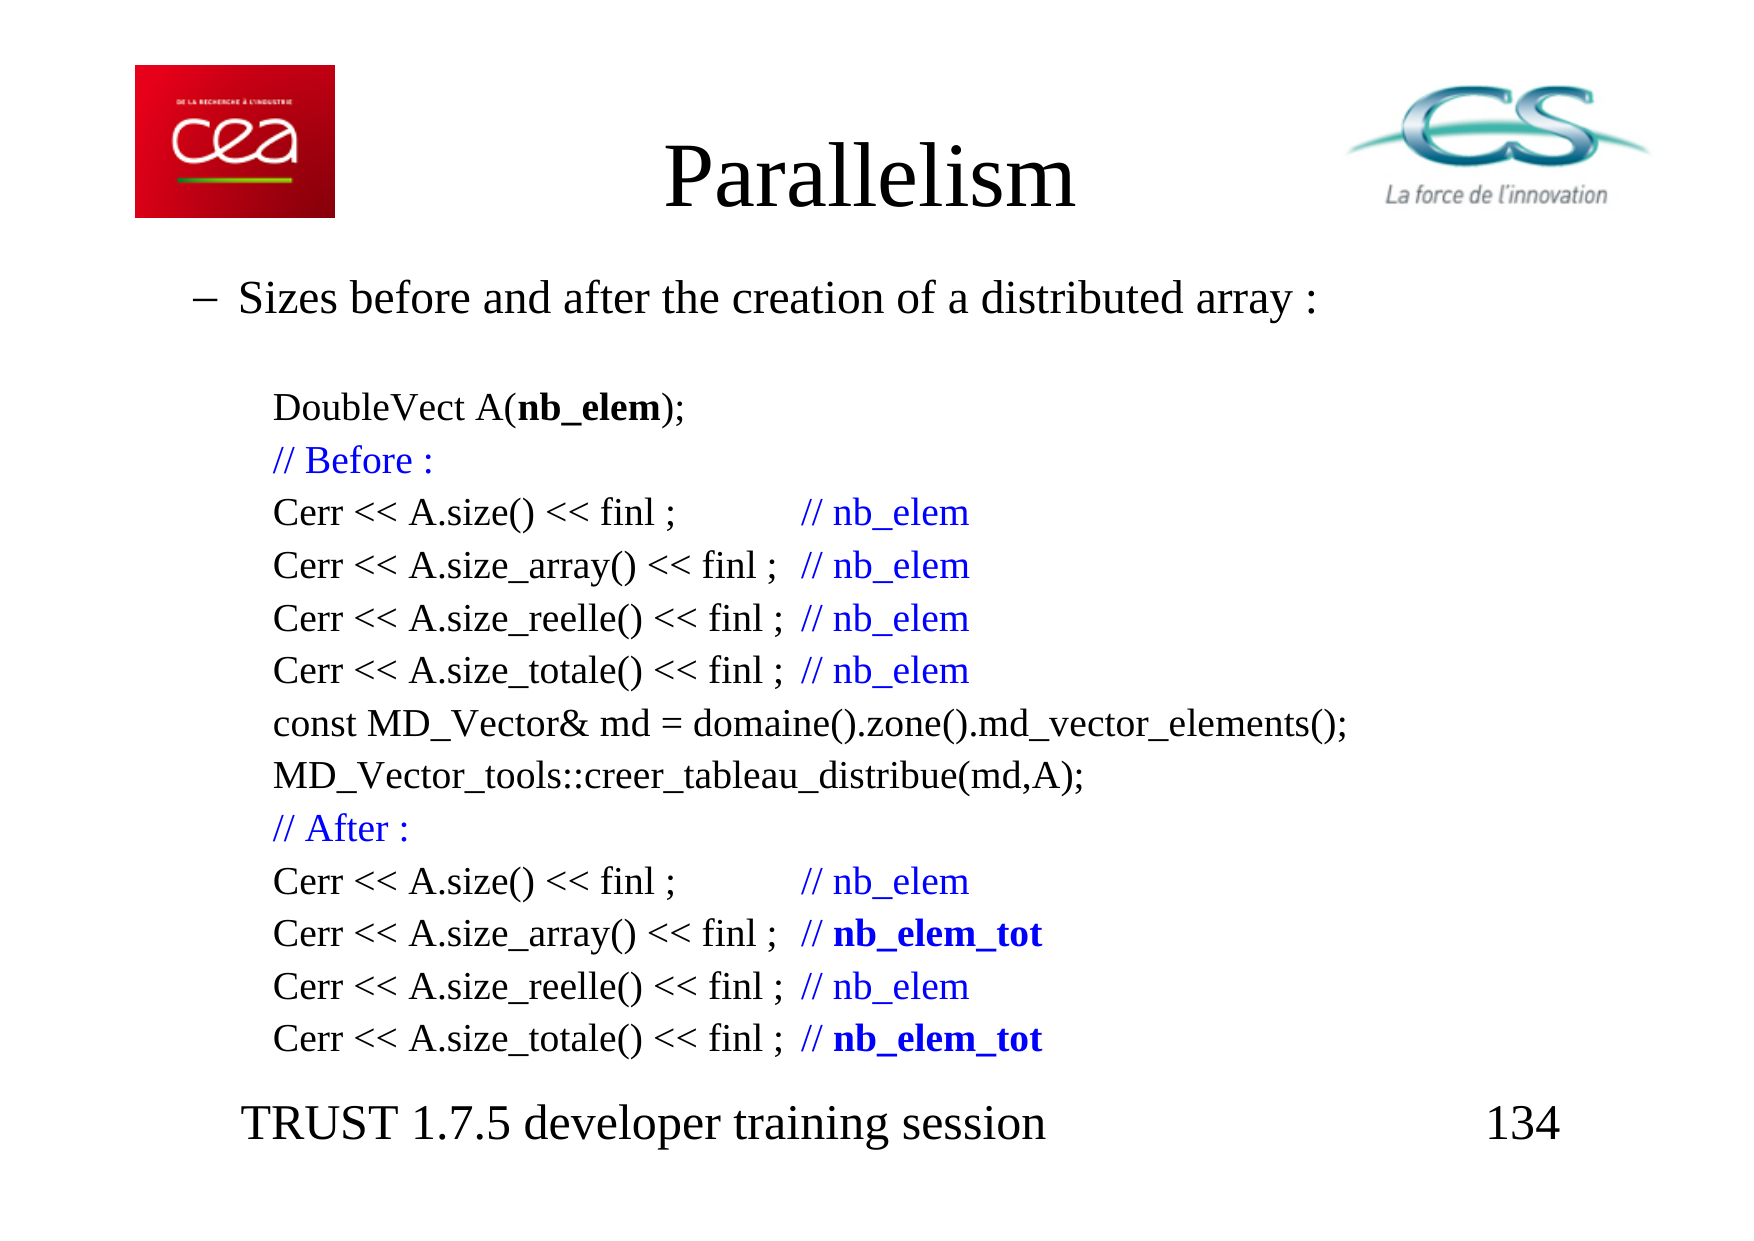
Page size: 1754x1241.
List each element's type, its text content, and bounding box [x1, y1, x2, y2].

title Parallelism [195, 44, 1546, 264]
picture [1546, 73, 1662, 218]
text_box Sizes before and after the creation of a distributed array : DoubleVect A(nb_elem); // Before : Cerr << A.size() << finl ; // nb_elem Cerr << A.size_array() << finl ; // nb_elem Cerr << A.size_reelle() << finl ; // nb_elem Cerr << A.size_totale() << finl ; // nb_elem const MD_Vector& md = domaine().zone().md_vector_elements(); MD_Vector_tools::creer_tableau_distribue(md,A); // After : Cerr << A.size() << finl ; // nb_elem Cerr << A.size_array() << finl ; // nb_elem_tot Cerr << A.size_reelle() << finl ; // nb_elem Cerr << A.size_totale() << finl ; // nb_elem_tot [106, 264, 1681, 1075]
picture [135, 65, 195, 218]
